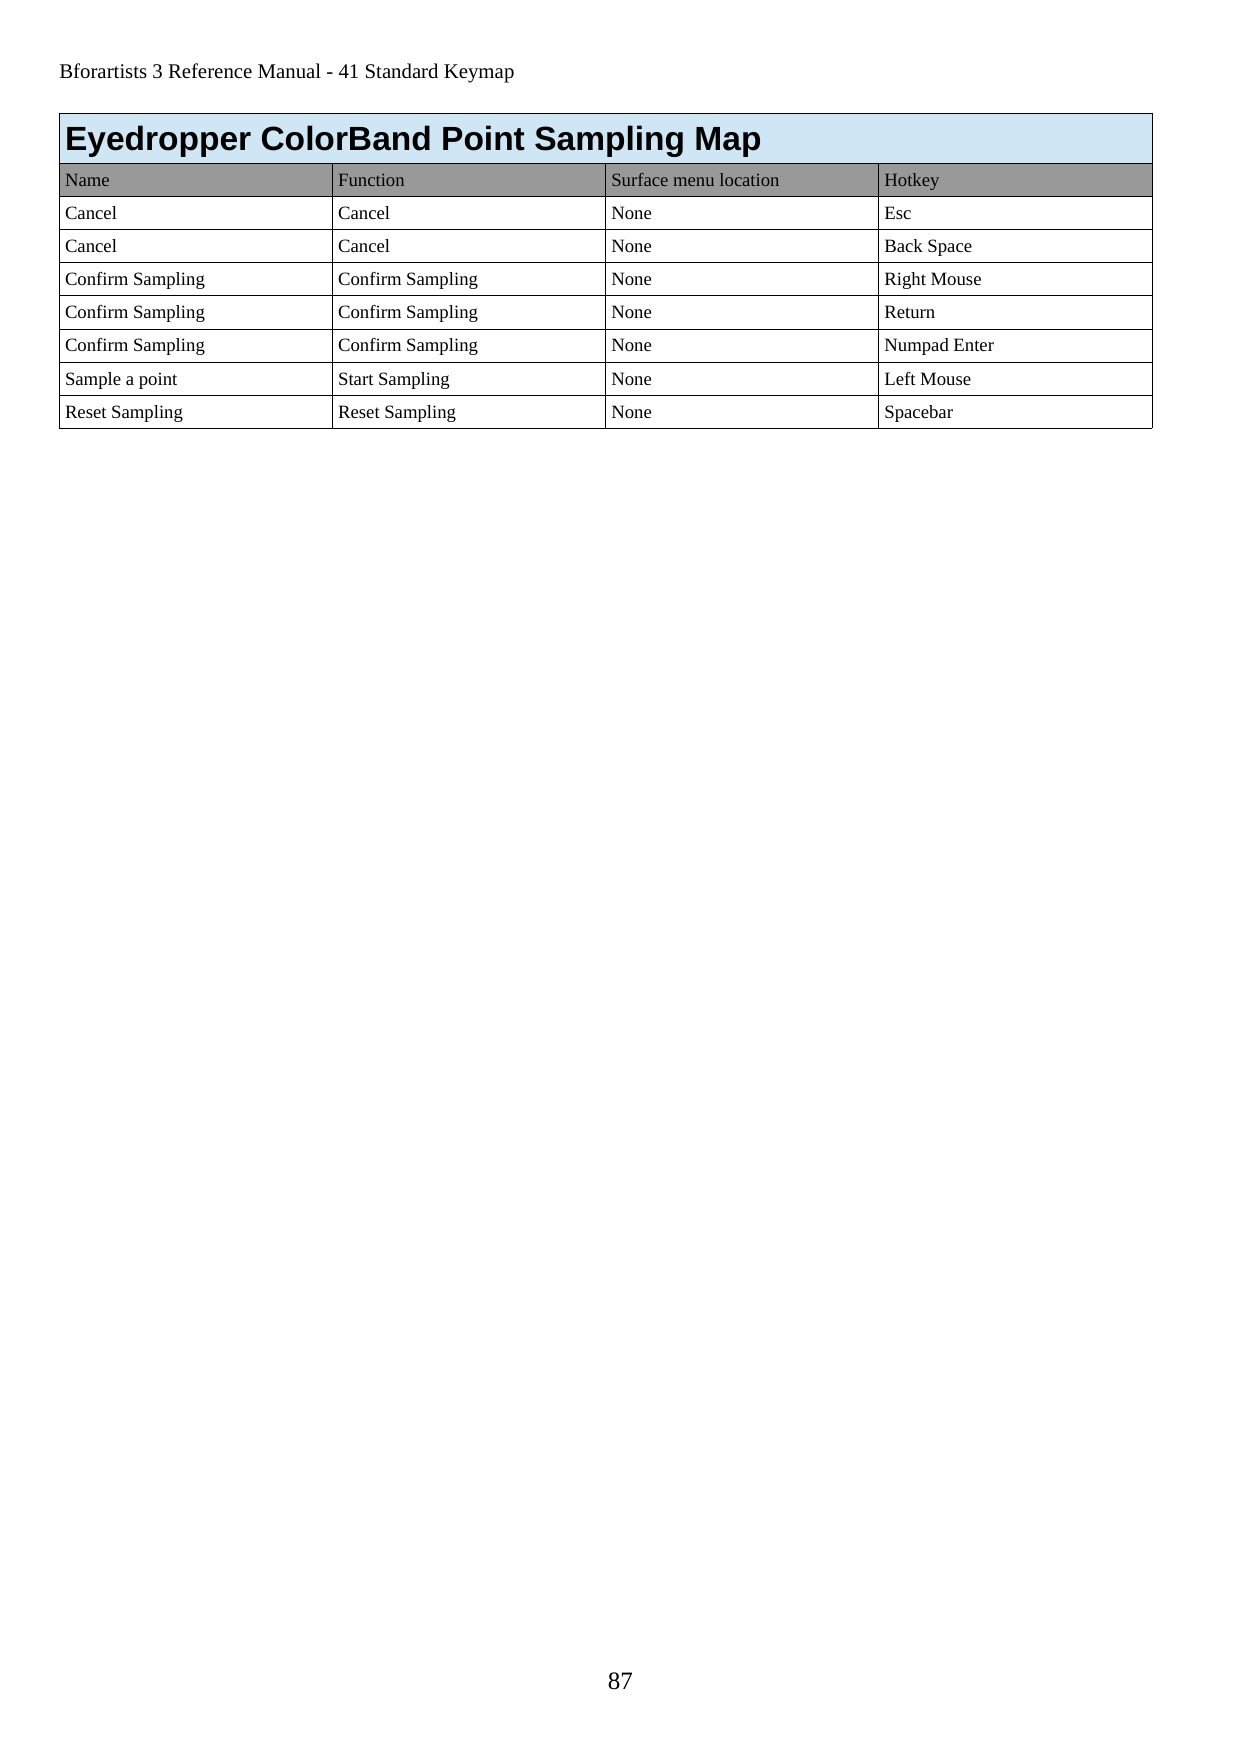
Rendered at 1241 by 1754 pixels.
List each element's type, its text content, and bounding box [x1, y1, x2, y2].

table_cell Right Mouse [879, 263, 1152, 295]
table_cell Function [333, 164, 605, 196]
table_cell Spacebar [879, 396, 1152, 428]
table_cell Confirm Sampling [60, 330, 332, 362]
table_cell Hotkey [879, 164, 1152, 196]
table_cell Reset Sampling [60, 396, 332, 428]
table_cell Cancel [60, 230, 332, 262]
table_cell Start Sampling [333, 363, 605, 395]
table_cell None [606, 263, 878, 295]
table_cell Cancel [333, 230, 605, 262]
table_cell Esc [879, 197, 1152, 229]
table_cell Cancel [333, 197, 605, 229]
table_cell Left Mouse [879, 363, 1152, 395]
table_cell None [606, 197, 878, 229]
table_cell None [606, 296, 878, 328]
table_header Eyedropper ColorBand Point Sampling Map [60, 114, 1152, 163]
table_cell Name [60, 164, 332, 196]
table_cell Numpad Enter [879, 330, 1152, 362]
table_cell None [606, 230, 878, 262]
table_cell Confirm Sampling [60, 296, 332, 328]
table_cell None [606, 396, 878, 428]
table_cell Cancel [60, 197, 332, 229]
table_cell Return [879, 296, 1152, 328]
table_cell Confirm Sampling [333, 296, 605, 328]
table_cell Surface menu location [606, 164, 878, 196]
table_cell Reset Sampling [333, 396, 605, 428]
table_cell Confirm Sampling [333, 263, 605, 295]
table_cell Confirm Sampling [333, 330, 605, 362]
table_cell None [606, 363, 878, 395]
table_cell Sample a point [60, 363, 332, 395]
table_cell None [606, 330, 878, 362]
table_cell Confirm Sampling [60, 263, 332, 295]
table_cell Back Space [879, 230, 1152, 262]
